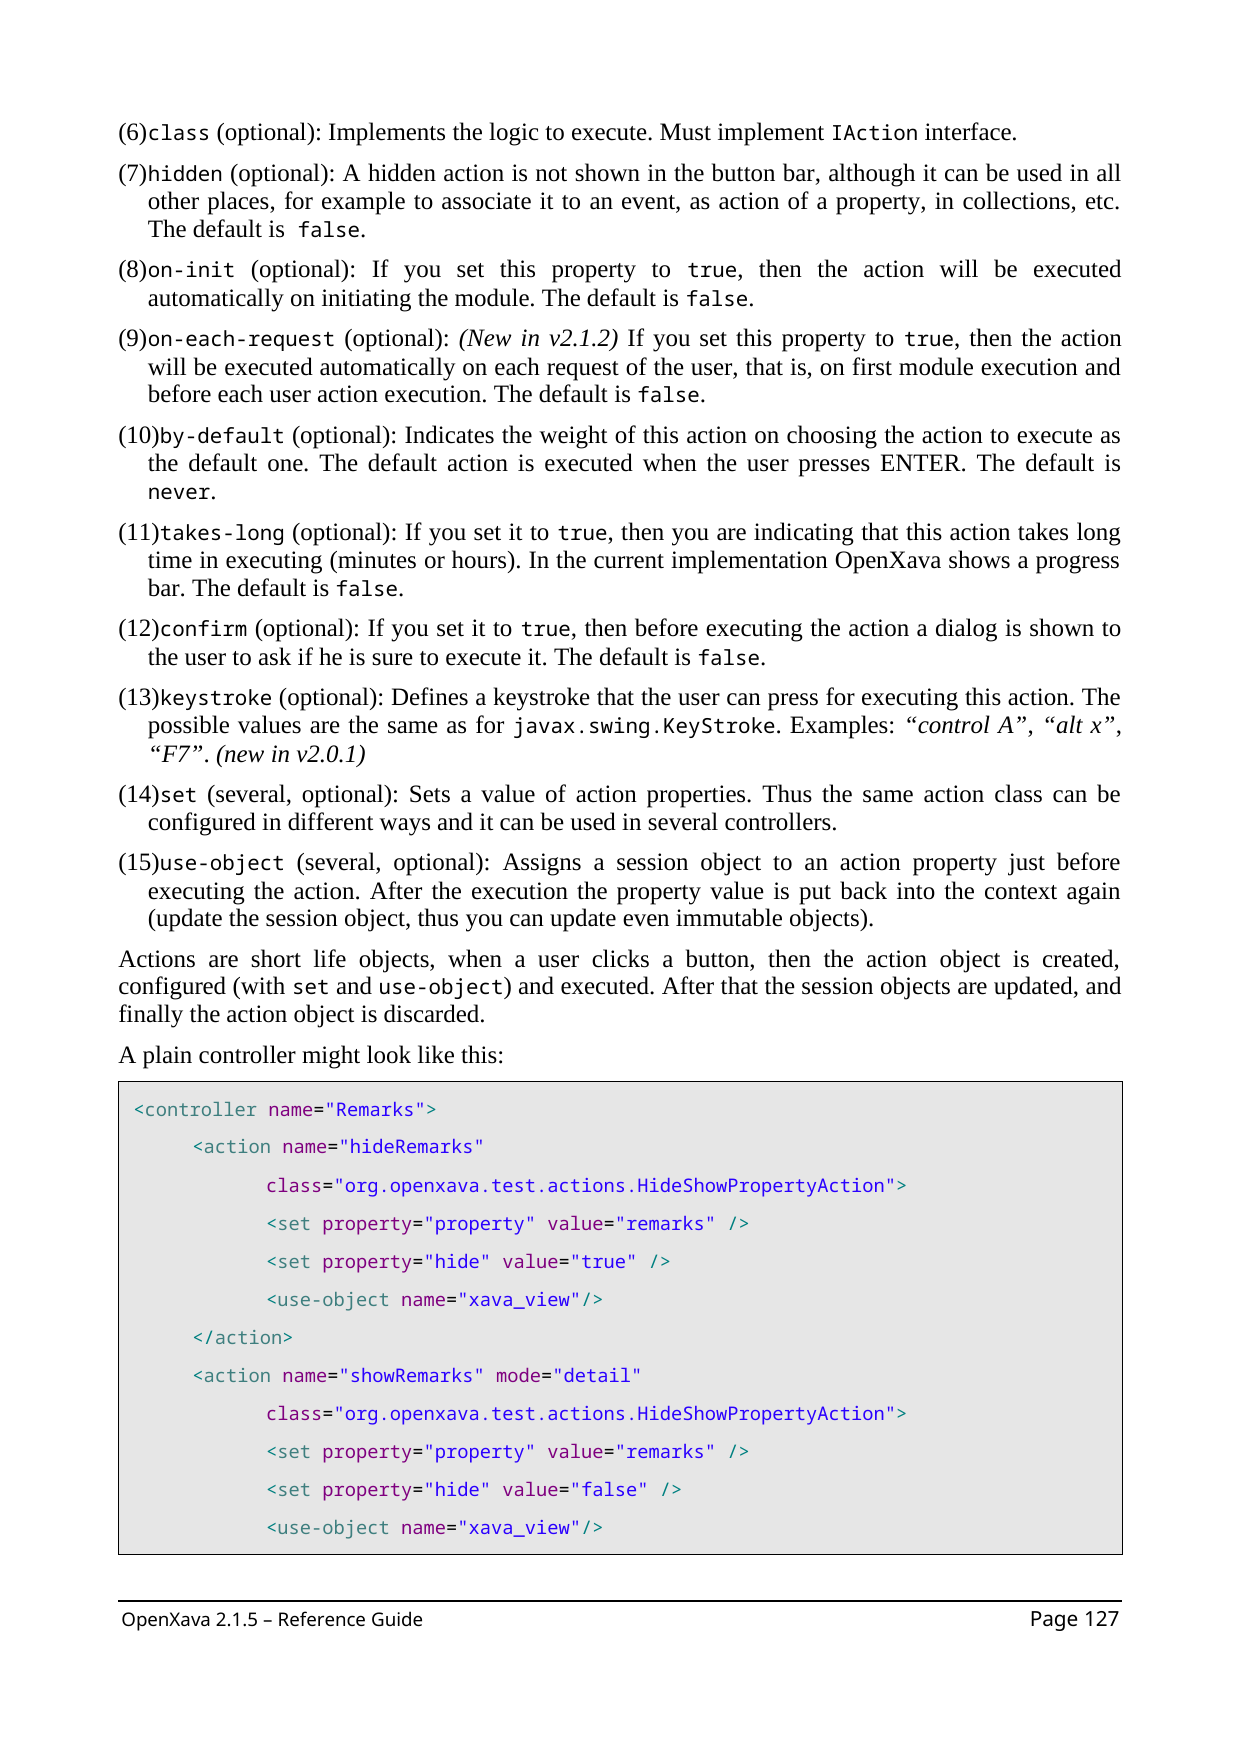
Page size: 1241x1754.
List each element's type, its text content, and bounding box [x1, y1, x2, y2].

text <use-object name="xava_view"/> [119, 1499, 1122, 1554]
list keystroke (optional): Defines a keystroke that the user can press for executing this action. The possible values are the same as for javax.swing.KeyStroke. Examples: “control A”, “alt x”, “F7”. (new in v2.0.1) [118, 683, 1122, 768]
text <set property="property" value="remarks" /> [119, 1423, 1122, 1461]
text class="org.openxava.test.actions.HideShowPropertyAction"> [119, 1157, 1122, 1195]
text <use-object name="xava_view"/> [119, 1271, 1122, 1309]
list use-object (several, optional): Assigns a session object to an action property just before executing the action. After the execution the property value is put back into the context again (update the session object, thus you can update even immutable objects). [118, 848, 1122, 932]
list class (optional): Implements the logic to execute. Must implement IAction interface. [118, 118, 1122, 146]
text class="org.openxava.test.actions.HideShowPropertyAction"> [119, 1385, 1122, 1423]
text <set property="hide" value="false" /> [119, 1461, 1122, 1499]
text <action name="showRemarks" mode="detail" [119, 1347, 1122, 1385]
text A plain controller might look like this: [118, 1041, 1122, 1068]
text <action name="hideRemarks" [119, 1119, 1122, 1157]
text <set property="property" value="remarks" /> [119, 1195, 1122, 1233]
text Actions are short life objects, when a user clicks a button, then the action object is created, configured (with set and use-object) and executed. After that the session objects are updated, and finally the action object is discarded. [118, 945, 1122, 1028]
text </action> [119, 1309, 1122, 1347]
list confirm (optional): If you set it to true, then before executing the action a dialog is shown to the user to ask if he is sure to execute it. The default is false. [118, 614, 1122, 671]
text <controller name="Remarks"> [119, 1082, 1122, 1119]
list hidden (optional): A hidden action is not shown in the button bar, although it can be used in all other places, for example to associate it to an event, as action of a property, in collections, etc. The default is false. [118, 159, 1122, 243]
list takes-long (optional): If you set it to true, then you are indicating that this action takes long time in executing (minutes or hours). In the current implementation OpenXava shows a progress bar. The default is false. [118, 518, 1122, 602]
text <set property="hide" value="true" /> [119, 1233, 1122, 1271]
list on-each-request (optional): (New in v2.1.2) If you set this property to true, then the action will be executed automatically on each request of the user, that is, on first module execution and before each user action execution. The default is false. [118, 324, 1122, 409]
list by-default (optional): Indicates the weight of this action on choosing the action to execute as the default one. The default action is executed when the user presses ENTER. The default is never. [118, 421, 1122, 505]
list set (several, optional): Sets a value of action properties. Thus the same action class can be configured in different ways and it can be used in several controllers. [118, 780, 1122, 836]
list on-init (optional): If you set this property to true, then the action will be executed automatically on initiating the module. The default is false. [118, 256, 1122, 312]
